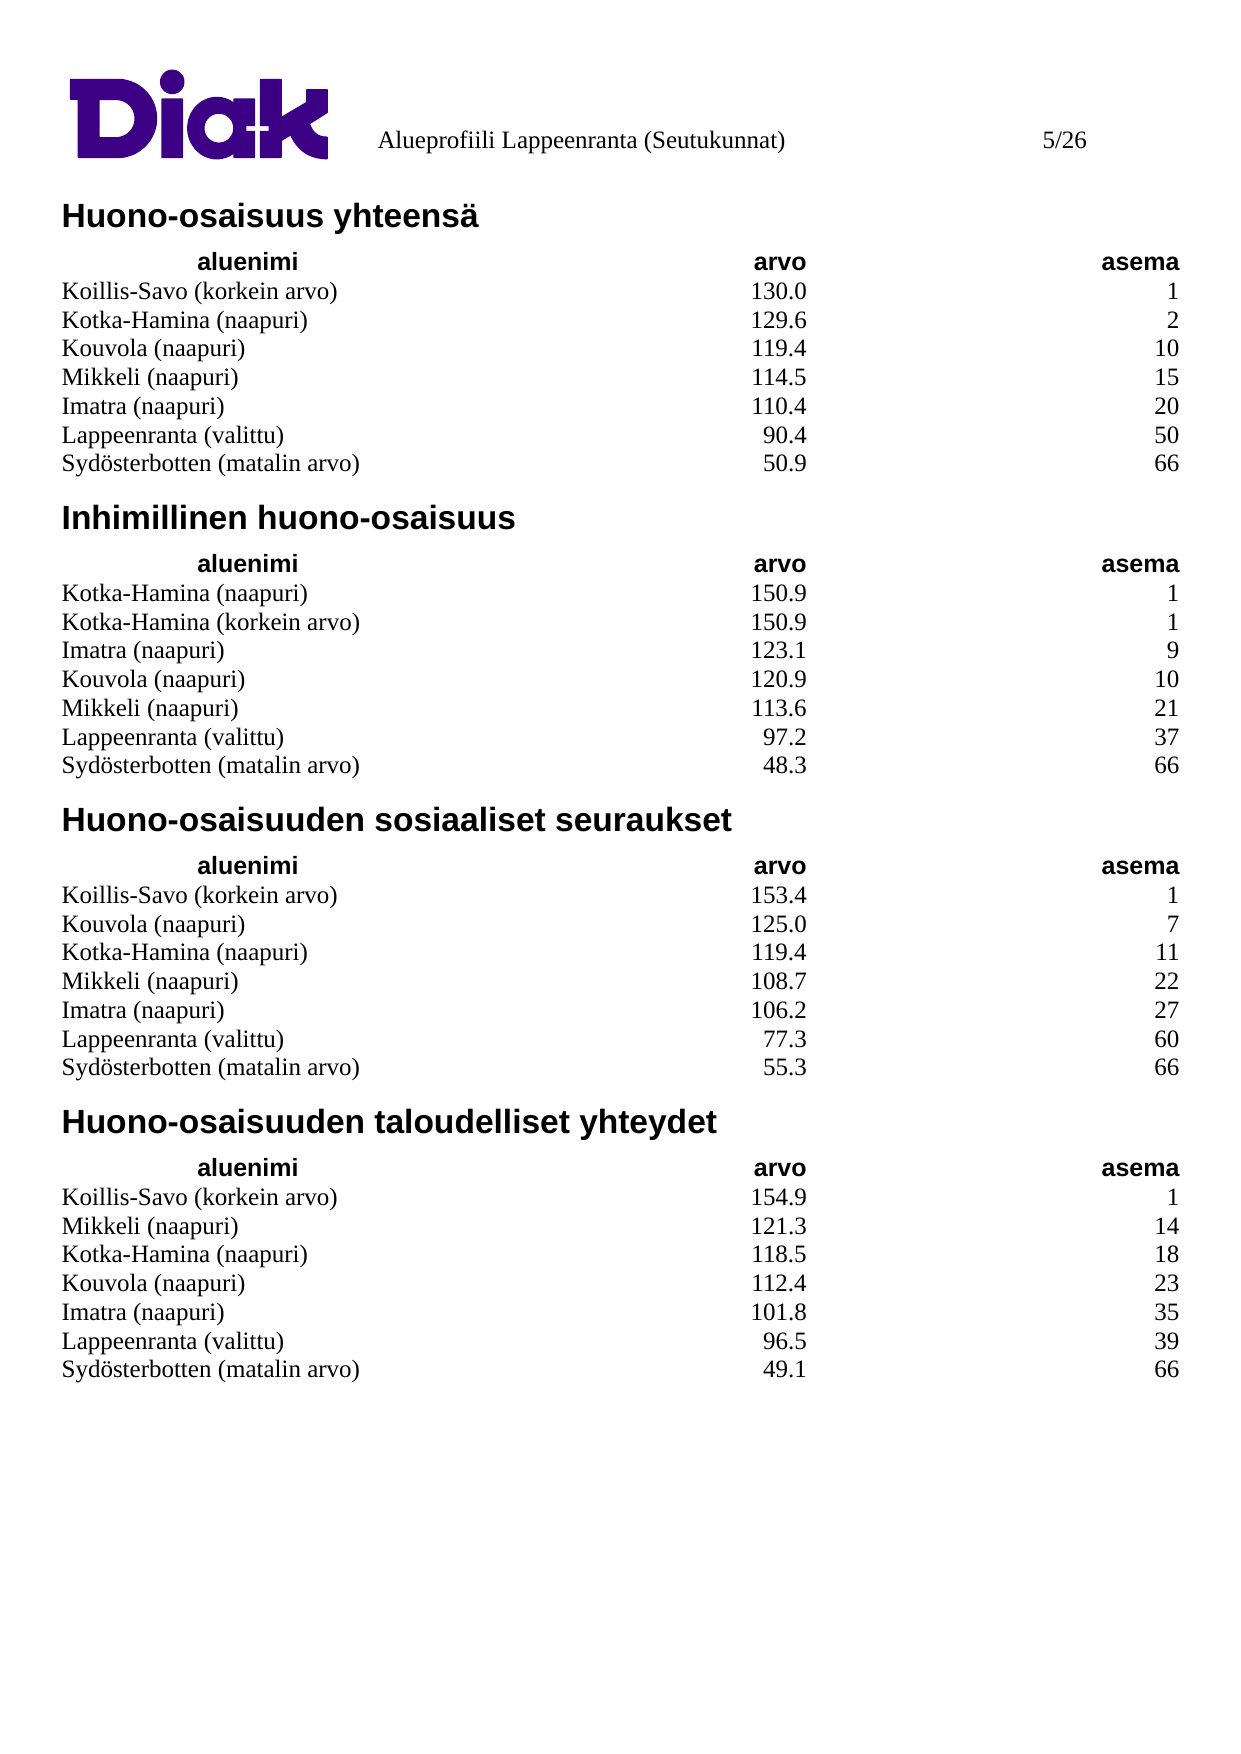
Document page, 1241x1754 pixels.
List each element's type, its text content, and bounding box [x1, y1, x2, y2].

table_cell 60 [806, 1024, 1179, 1052]
table_header aluenimi [61, 1153, 434, 1182]
table_cell Lappeenranta (valittu) [61, 420, 434, 448]
table_header arvo [434, 247, 806, 276]
table_cell Imatra (naapuri) [61, 1297, 434, 1326]
table_cell 39 [806, 1326, 1179, 1354]
table_header asema [806, 549, 1179, 578]
table_cell 96.5 [434, 1326, 806, 1354]
table_cell 1 [806, 607, 1179, 636]
table_cell 150.9 [434, 607, 806, 636]
table_cell Koillis-Savo (korkein arvo) [61, 1182, 434, 1211]
table_header asema [806, 247, 1179, 276]
subtitle Huono-osaisuuden sosiaaliset seuraukset [61, 800, 1179, 839]
table_header aluenimi [61, 549, 434, 578]
table_cell 1 [806, 578, 1179, 607]
table_cell 7 [806, 909, 1179, 937]
table_cell 35 [806, 1297, 1179, 1326]
table_cell 110.4 [434, 391, 806, 420]
table_cell 77.3 [434, 1024, 806, 1052]
table_cell Kotka-Hamina (naapuri) [61, 305, 434, 333]
table_cell Sydösterbotten (matalin arvo) [61, 1355, 434, 1383]
table_cell Koillis-Savo (korkein arvo) [61, 880, 434, 909]
subtitle Huono-osaisuus yhteensä [61, 196, 1179, 235]
table_cell Kouvola (naapuri) [61, 334, 434, 362]
table_cell 10 [806, 334, 1179, 362]
table_cell 66 [806, 449, 1179, 477]
table_cell 121.3 [434, 1211, 806, 1239]
table_cell 1 [806, 276, 1179, 305]
table_cell Lappeenranta (valittu) [61, 1326, 434, 1354]
table_cell 154.9 [434, 1182, 806, 1211]
table_cell Imatra (naapuri) [61, 636, 434, 664]
table_cell 120.9 [434, 664, 806, 693]
table_cell 37 [806, 722, 1179, 751]
table_cell 48.3 [434, 751, 806, 779]
table_cell Kotka-Hamina (naapuri) [61, 1240, 434, 1268]
table_cell 123.1 [434, 636, 806, 664]
table_cell Mikkeli (naapuri) [61, 362, 434, 391]
table_cell 1 [806, 880, 1179, 909]
table_cell 50 [806, 420, 1179, 448]
table_cell 119.4 [434, 938, 806, 966]
table_cell 66 [806, 1355, 1179, 1383]
table_cell 14 [806, 1211, 1179, 1239]
table_cell Imatra (naapuri) [61, 391, 434, 420]
table_cell 23 [806, 1268, 1179, 1297]
table_cell Kouvola (naapuri) [61, 1268, 434, 1297]
subtitle Huono-osaisuuden taloudelliset yhteydet [61, 1102, 1179, 1141]
table_cell 97.2 [434, 722, 806, 751]
table_cell Imatra (naapuri) [61, 995, 434, 1024]
table_cell Mikkeli (naapuri) [61, 966, 434, 995]
table_cell 21 [806, 693, 1179, 722]
table_cell 50.9 [434, 449, 806, 477]
table_cell 1 [806, 1182, 1179, 1211]
table_cell Sydösterbotten (matalin arvo) [61, 751, 434, 779]
table_cell 118.5 [434, 1240, 806, 1268]
table_cell Lappeenranta (valittu) [61, 1024, 434, 1052]
table_cell Lappeenranta (valittu) [61, 722, 434, 751]
table_cell Mikkeli (naapuri) [61, 1211, 434, 1239]
table_cell 113.6 [434, 693, 806, 722]
table_cell 114.5 [434, 362, 806, 391]
table_cell 18 [806, 1240, 1179, 1268]
table_header arvo [434, 549, 806, 578]
table_cell Kotka-Hamina (korkein arvo) [61, 607, 434, 636]
table_header aluenimi [61, 851, 434, 880]
table_header aluenimi [61, 247, 434, 276]
table_cell 153.4 [434, 880, 806, 909]
table_header arvo [434, 851, 806, 880]
table_cell 112.4 [434, 1268, 806, 1297]
table_cell 130.0 [434, 276, 806, 305]
table_cell 20 [806, 391, 1179, 420]
table_cell 119.4 [434, 334, 806, 362]
table_cell 66 [806, 1053, 1179, 1081]
table_cell 150.9 [434, 578, 806, 607]
table_cell Sydösterbotten (matalin arvo) [61, 449, 434, 477]
table_cell 11 [806, 938, 1179, 966]
table_cell 27 [806, 995, 1179, 1024]
table_cell 15 [806, 362, 1179, 391]
table_cell 101.8 [434, 1297, 806, 1326]
table_cell 55.3 [434, 1053, 806, 1081]
table_cell 22 [806, 966, 1179, 995]
subtitle Inhimillinen huono-osaisuus [61, 498, 1179, 537]
table_cell Koillis-Savo (korkein arvo) [61, 276, 434, 305]
table_cell 108.7 [434, 966, 806, 995]
table_cell Mikkeli (naapuri) [61, 693, 434, 722]
table_cell 66 [806, 751, 1179, 779]
table_cell Kouvola (naapuri) [61, 664, 434, 693]
table_cell 90.4 [434, 420, 806, 448]
table_cell 10 [806, 664, 1179, 693]
table_cell 2 [806, 305, 1179, 333]
table_cell Kotka-Hamina (naapuri) [61, 938, 434, 966]
table_cell 125.0 [434, 909, 806, 937]
table_cell 106.2 [434, 995, 806, 1024]
table_cell 9 [806, 636, 1179, 664]
table_cell Sydösterbotten (matalin arvo) [61, 1053, 434, 1081]
table_header arvo [434, 1153, 806, 1182]
table_cell 49.1 [434, 1355, 806, 1383]
table_cell Kouvola (naapuri) [61, 909, 434, 937]
table_header asema [806, 851, 1179, 880]
table_header asema [806, 1153, 1179, 1182]
table_cell 129.6 [434, 305, 806, 333]
table_cell Kotka-Hamina (naapuri) [61, 578, 434, 607]
